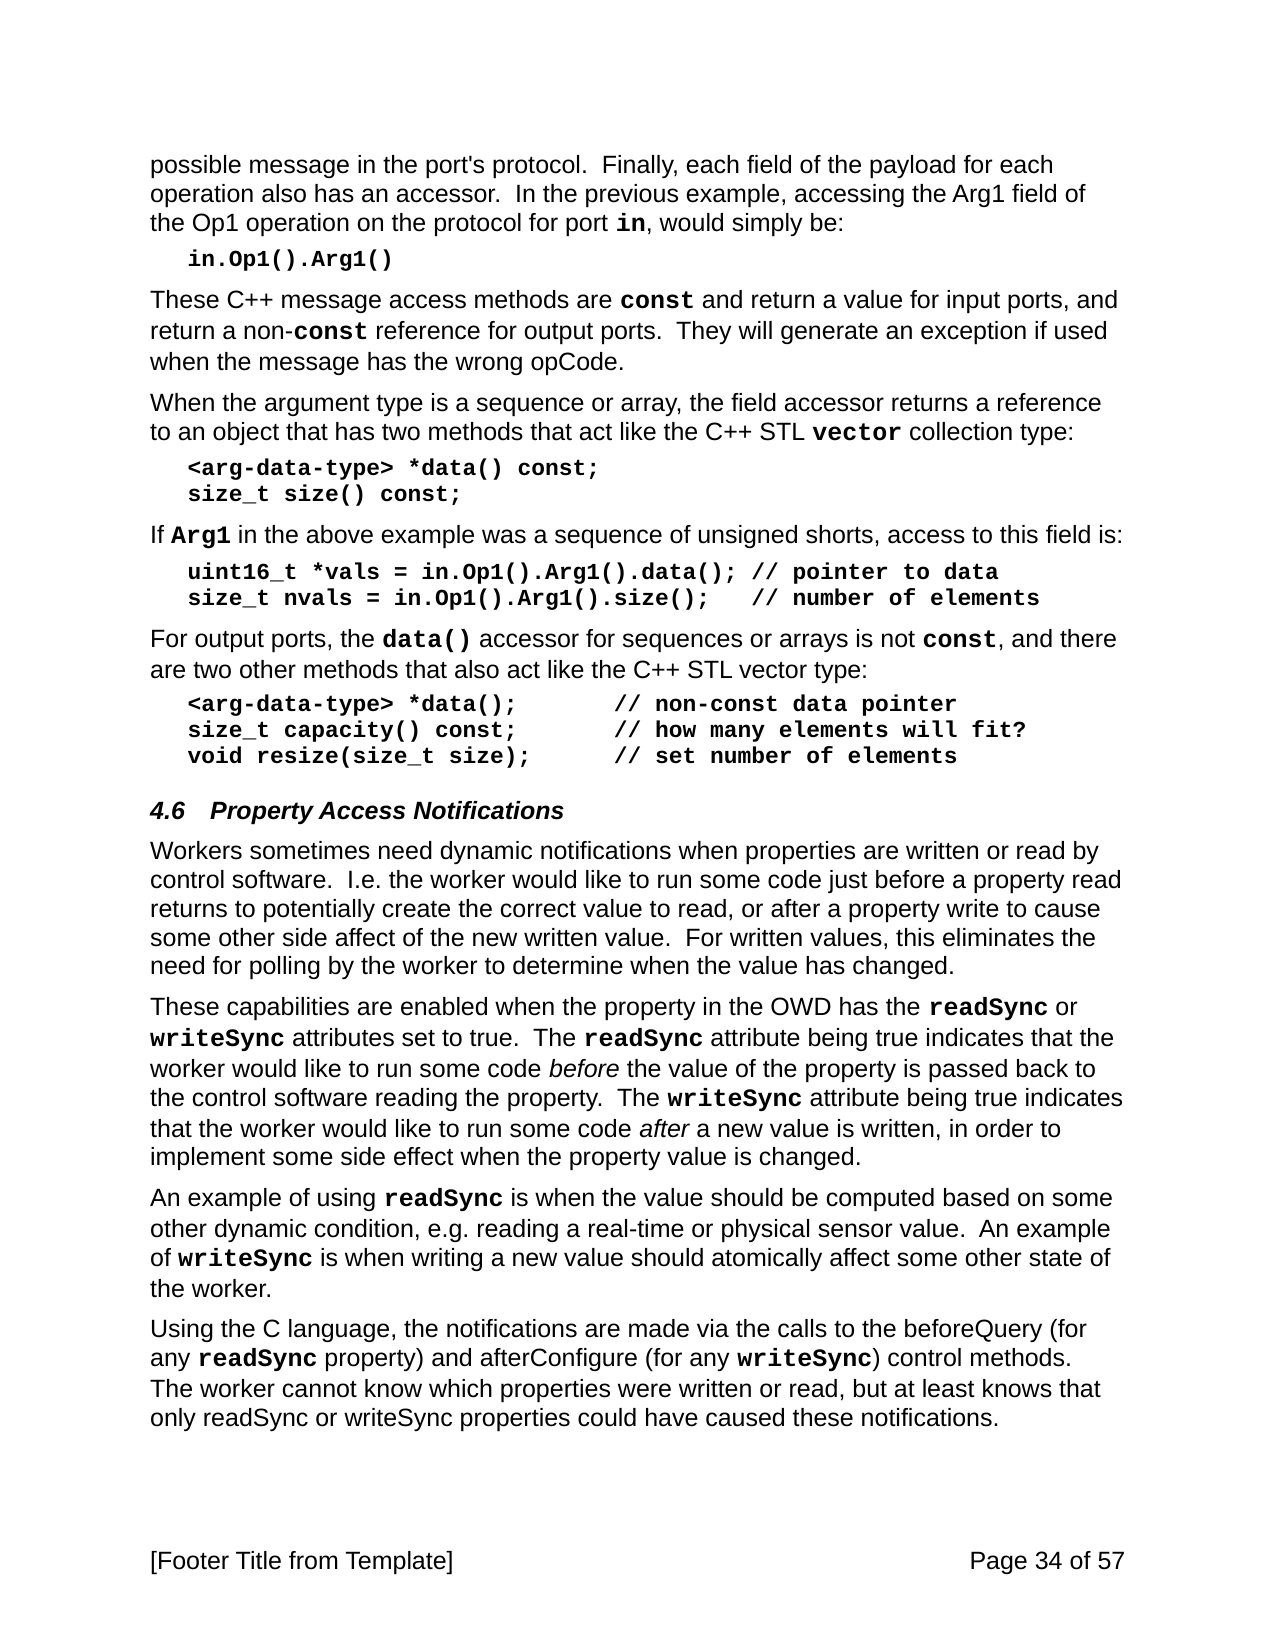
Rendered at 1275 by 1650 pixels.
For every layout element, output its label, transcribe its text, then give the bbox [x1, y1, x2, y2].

text uint16_t *vals = in.Op1().Arg1().data(); // pointer to data size_t nvals = in.Op1().Arg1().size(); // number of elements [187, 560, 1125, 612]
text Workers sometimes need dynamic notifications when properties are written or read by control software. I.e. the worker would like to run some code just before a property read returns to potentially create the correct value to read, or after a property write to cause some other side affect of the new written value. For written values, this eliminates the need for polling by the worker to determine when the value has changed. [150, 836, 1125, 980]
text <arg-data-type> *data(); // non-const data pointer size_t capacity() const; // how many elements will fit? void resize(size_t size); // set number of elements [187, 693, 1125, 771]
text When the argument type is a sequence or array, the field accessor returns a reference to an object that has two methods that act like the C++ STL vector collection type: [150, 388, 1125, 448]
text possible message in the port's protocol. Finally, each field of the payload for each operation also has an accessor. In the previous example, accessing the Arg1 field of the Op1 operation on the protocol for port in, would simply be: [150, 150, 1125, 238]
text Using the C language, the notifications are made via the calls to the beforeQuery (for any readSync property) and afterConfigure (for any writeSync) control methods. The worker cannot know which properties were written or read, but at least knows that only readSync or writeSync properties could have caused these notifications. [150, 1314, 1125, 1432]
text These capabilities are enabled when the property in the OWD has the readSync or writeSync attributes set to true. The readSync attribute being true indicates that the worker would like to run some code before the value of the property is passed back to the control software reading the property. The writeSync attribute being true indicates that the worker would like to run some code after a new value is written, in order to implement some side effect when the property value is changed. [150, 992, 1125, 1171]
text These C++ message access methods are const and return a value for input ports, and return a non-const reference for output ports. They will generate an exception if used when the message has the wrong opCode. [150, 285, 1125, 376]
text An example of using readSync is when the value should be computed based on some other dynamic condition, e.g. reading a real-time or physical sensor value. An example of writeSync is when writing a new value should atomically affect some other state of the worker. [150, 1183, 1125, 1302]
text <arg-data-type> *data() const; size_t size() const; [187, 457, 1125, 508]
subtitle Property Access Notifications [150, 796, 1125, 824]
text in.Op1().Arg1() [187, 247, 1125, 273]
text If Arg1 in the above example was a sequence of unsigned shorts, access to this field is: [150, 520, 1125, 551]
text For output ports, the data() accessor for sequences or arrays is not const, and there are two other methods that also act like the C++ STL vector type: [150, 624, 1125, 684]
